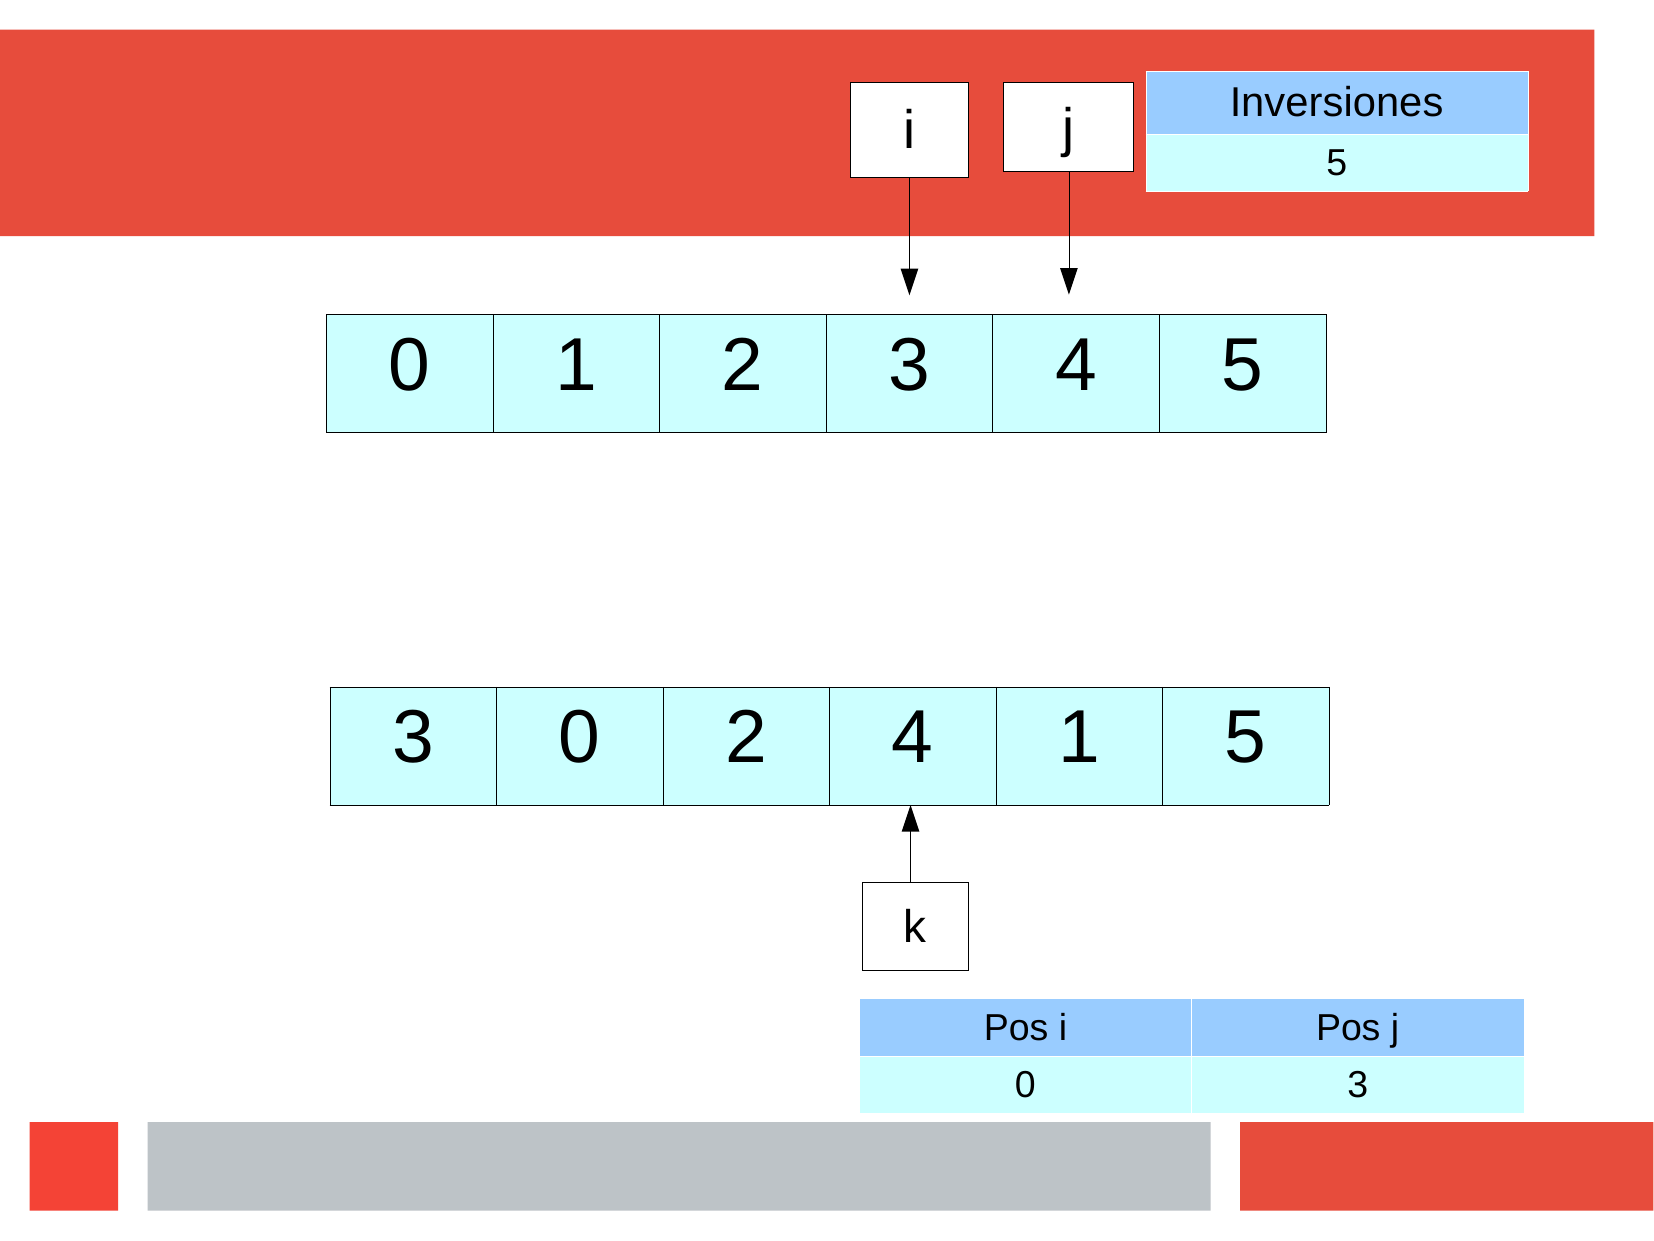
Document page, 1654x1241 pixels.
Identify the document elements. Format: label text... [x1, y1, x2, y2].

table_header 2 [664, 688, 829, 805]
table_cell 3 [1192, 1057, 1524, 1113]
table_header Pos j [1192, 999, 1524, 1056]
table_header 2 [660, 315, 826, 432]
table_cell 0 [860, 1057, 1191, 1113]
text_box i [850, 82, 969, 178]
table_header 1 [494, 315, 659, 432]
table_header Inversiones [1147, 72, 1528, 134]
table_header 5 [1160, 315, 1326, 432]
table_header 4 [830, 688, 996, 805]
text_box k [862, 882, 969, 971]
table_header Pos i [860, 999, 1191, 1056]
text_box j [1003, 82, 1134, 172]
table_cell 5 [1147, 135, 1528, 191]
table_header 4 [993, 315, 1159, 432]
table_header 1 [997, 688, 1162, 805]
table_header 0 [327, 315, 493, 432]
table_header 3 [331, 688, 496, 805]
table_header 3 [827, 315, 992, 432]
table_header 5 [1163, 688, 1329, 805]
table_header 0 [497, 688, 663, 805]
